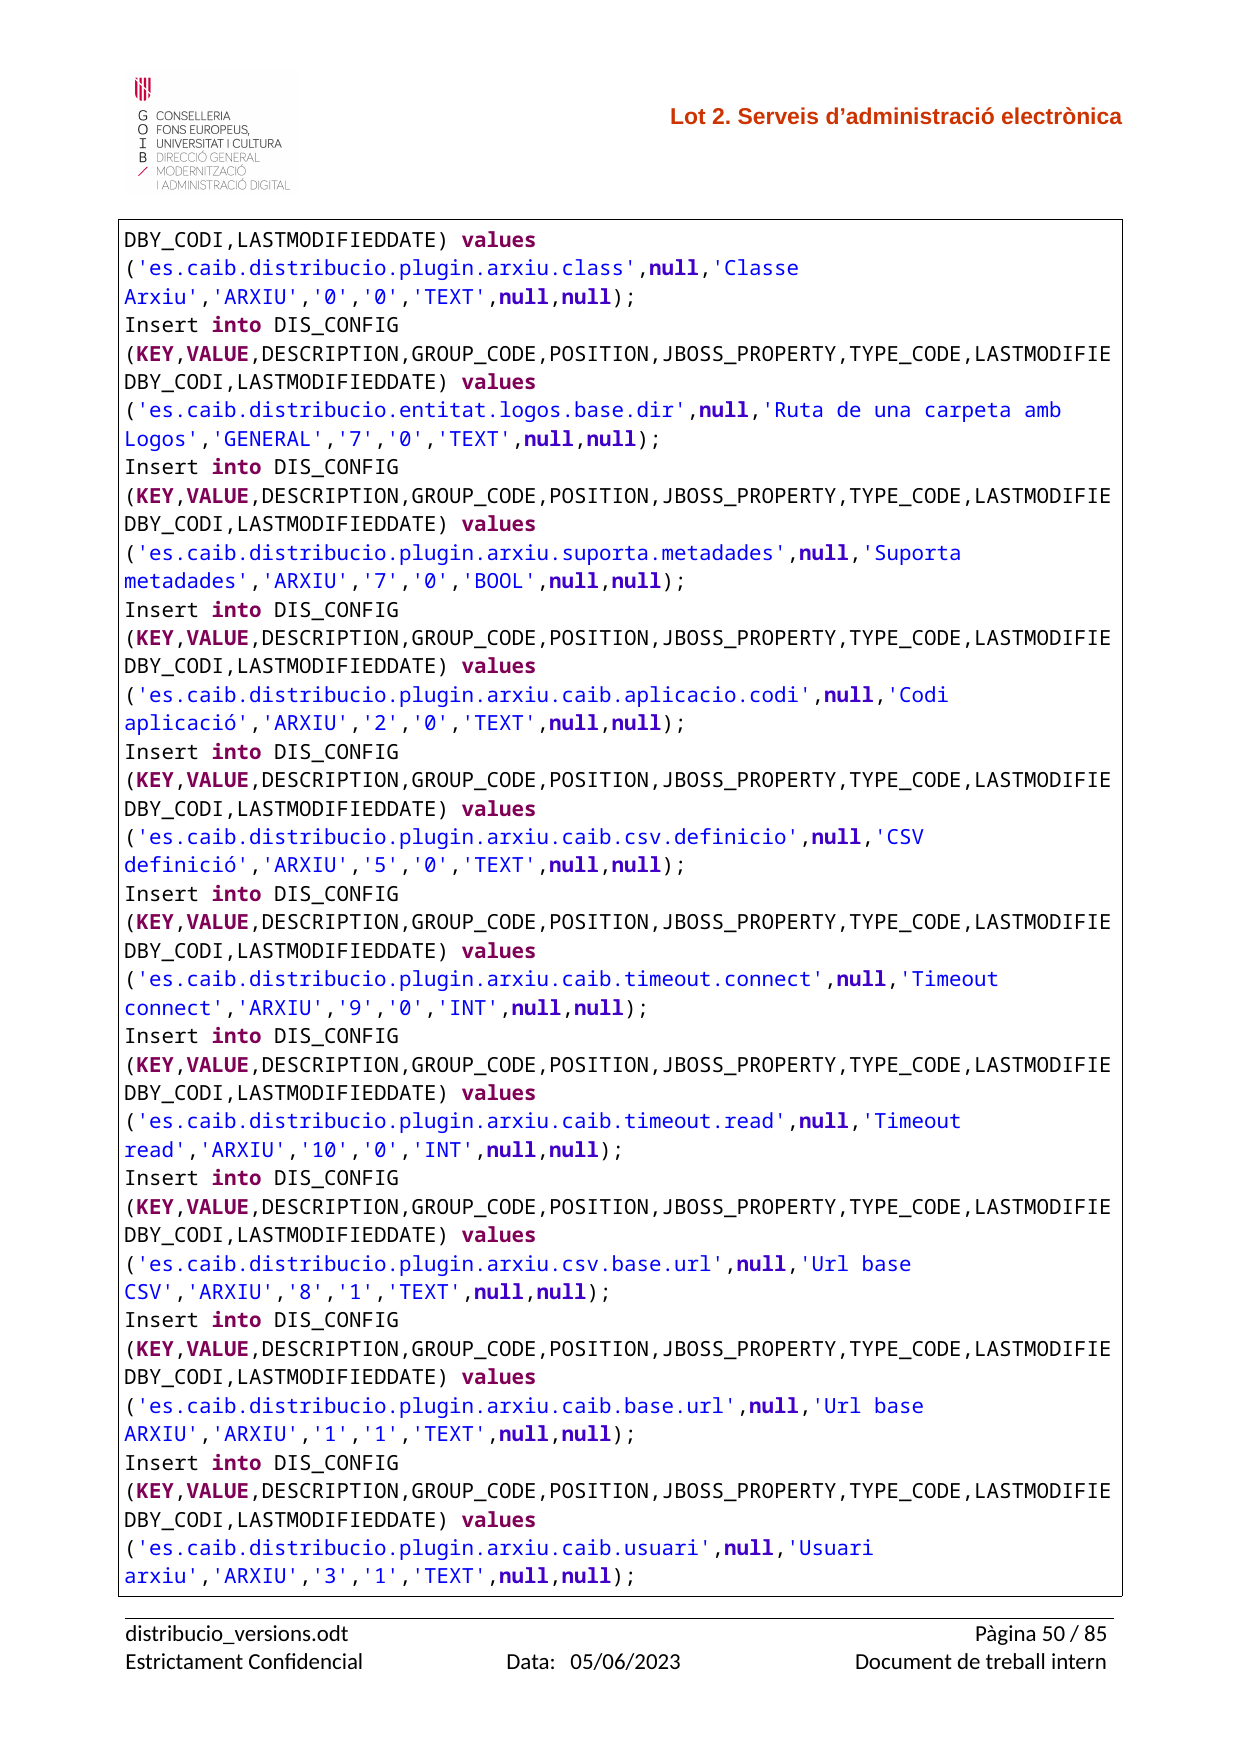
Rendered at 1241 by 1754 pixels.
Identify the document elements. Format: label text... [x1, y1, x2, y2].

table_header DBY_CODI,LASTMODIFIEDDATE) values ('es.caib.distribucio.plugin.arxiu.class',null,'Classe Arxiu','ARXIU','0','0','TEXT',null,null); Insert into DIS_CONFIG (KEY,VALUE,DESCRIPTION,GROUP_CODE,POSITION,JBOSS_PROPERTY,TYPE_CODE,LASTMODIFIEDBY_CODI,LASTMODIFIEDDATE) values ('es.caib.distribucio.entitat.logos.base.dir',null,'Ruta de una carpeta amb Logos','GENERAL','7','0','TEXT',null,null); Insert into DIS_CONFIG (KEY,VALUE,DESCRIPTION,GROUP_CODE,POSITION,JBOSS_PROPERTY,TYPE_CODE,LASTMODIFIEDBY_CODI,LASTMODIFIEDDATE) values ('es.caib.distribucio.plugin.arxiu.suporta.metadades',null,'Suporta metadades','ARXIU','7','0','BOOL',null,null); Insert into DIS_CONFIG (KEY,VALUE,DESCRIPTION,GROUP_CODE,POSITION,JBOSS_PROPERTY,TYPE_CODE,LASTMODIFIEDBY_CODI,LASTMODIFIEDDATE) values ('es.caib.distribucio.plugin.arxiu.caib.aplicacio.codi',null,'Codi aplicació','ARXIU','2','0','TEXT',null,null); Insert into DIS_CONFIG (KEY,VALUE,DESCRIPTION,GROUP_CODE,POSITION,JBOSS_PROPERTY,TYPE_CODE,LASTMODIFIEDBY_CODI,LASTMODIFIEDDATE) values ('es.caib.distribucio.plugin.arxiu.caib.csv.definicio',null,'CSV definició','ARXIU','5','0','TEXT',null,null); Insert into DIS_CONFIG (KEY,VALUE,DESCRIPTION,GROUP_CODE,POSITION,JBOSS_PROPERTY,TYPE_CODE,LASTMODIFIEDBY_CODI,LASTMODIFIEDDATE) values ('es.caib.distribucio.plugin.arxiu.caib.timeout.connect',null,'Timeout connect','ARXIU','9','0','INT',null,null); Insert into DIS_CONFIG (KEY,VALUE,DESCRIPTION,GROUP_CODE,POSITION,JBOSS_PROPERTY,TYPE_CODE,LASTMODIFIEDBY_CODI,LASTMODIFIEDDATE) values ('es.caib.distribucio.plugin.arxiu.caib.timeout.read',null,'Timeout read','ARXIU','10','0','INT',null,null); Insert into DIS_CONFIG (KEY,VALUE,DESCRIPTION,GROUP_CODE,POSITION,JBOSS_PROPERTY,TYPE_CODE,LASTMODIFIEDBY_CODI,LASTMODIFIEDDATE) values ('es.caib.distribucio.plugin.arxiu.csv.base.url',null,'Url base CSV','ARXIU','8','1','TEXT',null,null); Insert into DIS_CONFIG (KEY,VALUE,DESCRIPTION,GROUP_CODE,POSITION,JBOSS_PROPERTY,TYPE_CODE,LASTMODIFIEDBY_CODI,LASTMODIFIEDDATE) values ('es.caib.distribucio.plugin.arxiu.caib.base.url',null,'Url base ARXIU','ARXIU','1','1','TEXT',null,null); Insert into DIS_CONFIG (KEY,VALUE,DESCRIPTION,GROUP_CODE,POSITION,JBOSS_PROPERTY,TYPE_CODE,LASTMODIFIEDBY_CODI,LASTMODIFIEDDATE) values ('es.caib.distribucio.plugin.arxiu.caib.usuari',null,'Usuari arxiu','ARXIU','3','1','TEXT',null,null); [119, 220, 1122, 1596]
picture [126, 70, 299, 197]
